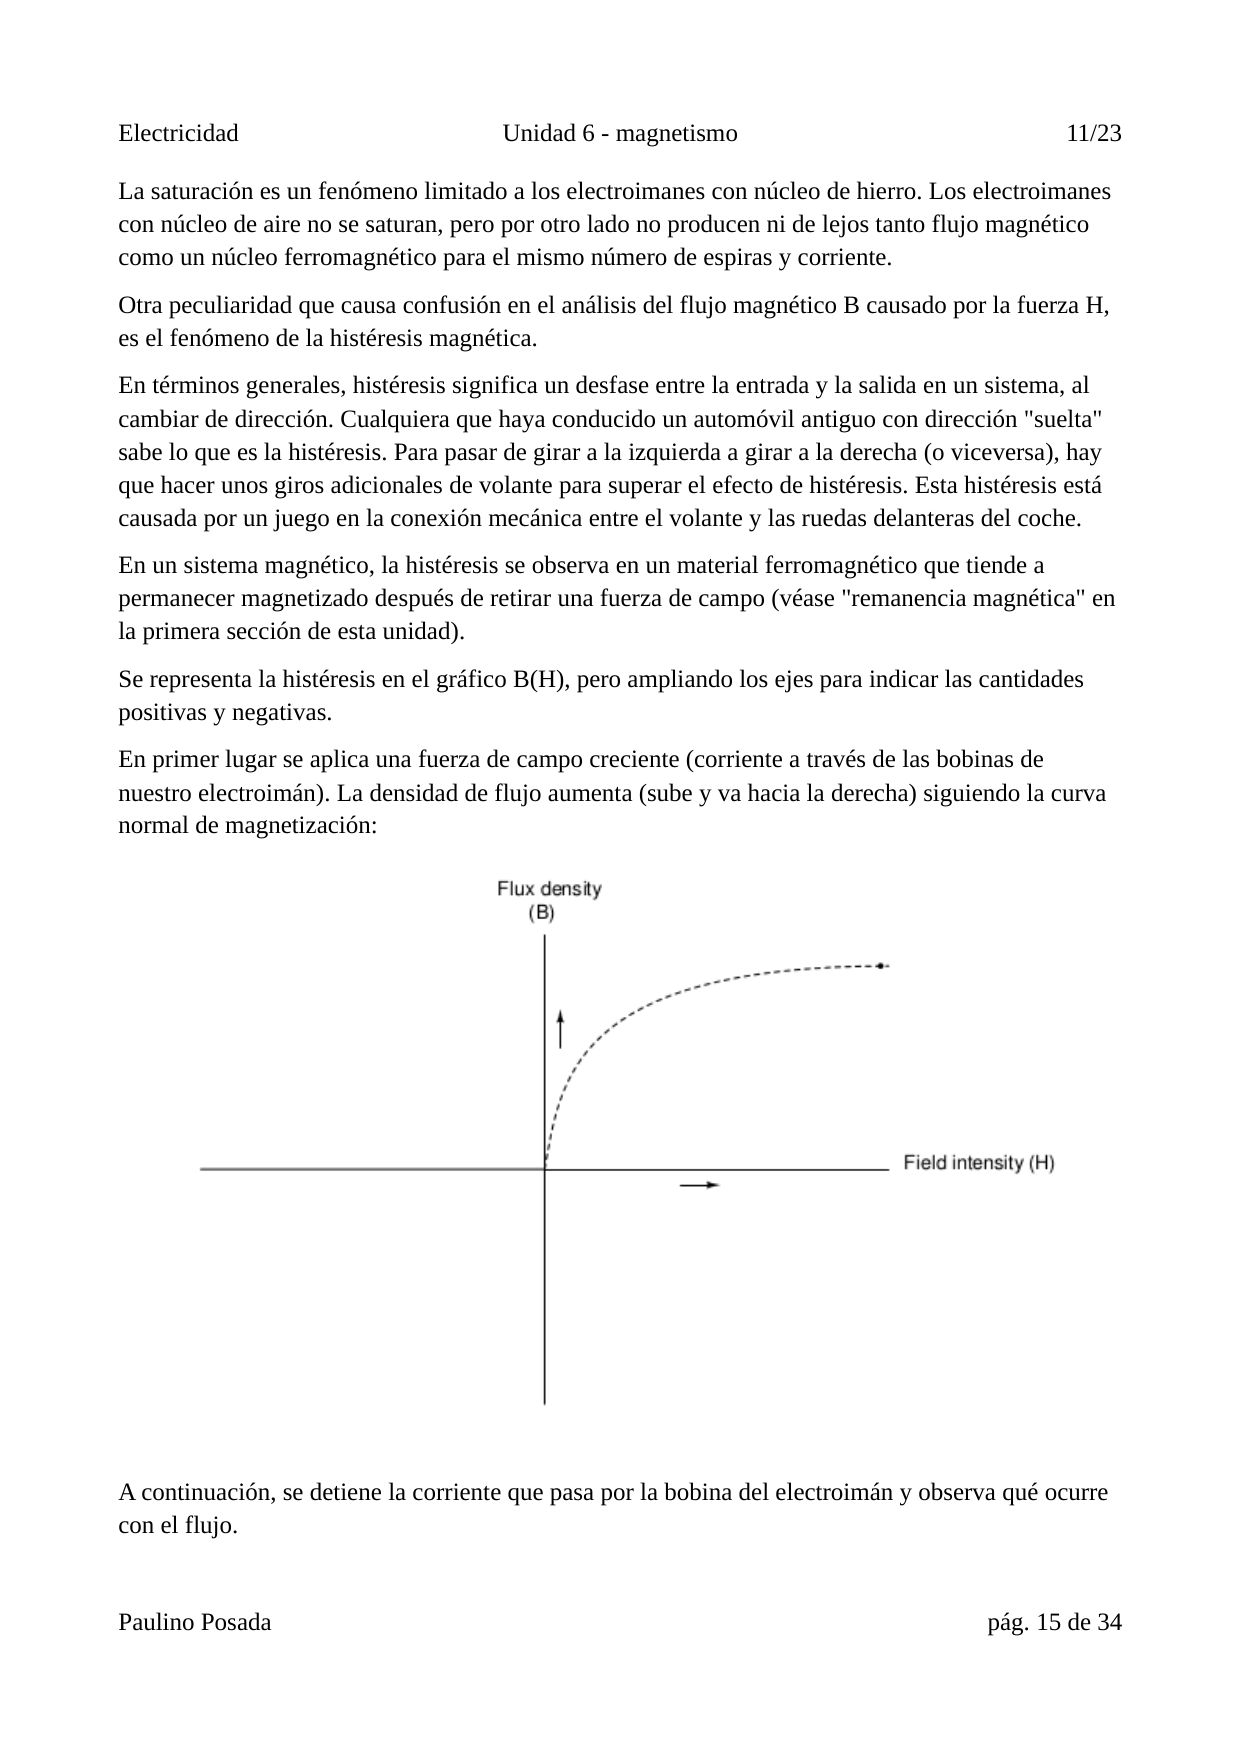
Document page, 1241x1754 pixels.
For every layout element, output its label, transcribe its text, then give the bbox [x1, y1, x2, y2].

picture [144, 858, 1096, 1423]
text La saturación es un fenómeno limitado a los electroimanes con núcleo de hierro. Los electroimanes con núcleo de aire no se saturan, pero por otro lado no producen ni de lejos tanto flujo magnético como un núcleo ferromagnético para el mismo número de espiras y corriente. [118, 176, 1122, 271]
text Otra peculiaridad que causa confusión en el análisis del flujo magnético B causado por la fuerza H, es el fenómeno de la histéresis magnética. [118, 290, 1122, 352]
text En primer lugar se aplica una fuerza de campo creciente (corriente a través de las bobinas de nuestro electroimán). La densidad de flujo aumenta (sube y va hacia la derecha) siguiendo la curva normal de magnetización: [118, 744, 1122, 839]
text A continuación, se detiene la corriente que pasa por la bobina del electroimán y observa qué ocurre con el flujo. [118, 1477, 1122, 1539]
text En términos generales, histéresis significa un desfase entre la entrada y la salida en un sistema, al cambiar de dirección. Cualquiera que haya conducido un automóvil antiguo con dirección "suelta" sabe lo que es la histéresis. Para pasar de girar a la izquierda a girar a la derecha (o viceversa), hay que hacer unos giros adicionales de volante para superar el efecto de histéresis. Esta histéresis está causada por un juego en la conexión mecánica entre el volante y las ruedas delanteras del coche. [118, 371, 1122, 531]
text Se representa la histéresis en el gráfico B(H), pero ampliando los ejes para indicar las cantidades positivas y negativas. [118, 664, 1122, 726]
text En un sistema magnético, la histéresis se observa en un material ferromagnético que tiende a permanecer magnetizado después de retirar una fuerza de campo (véase "remanencia magnética" en la primera sección de esta unidad). [118, 550, 1122, 645]
